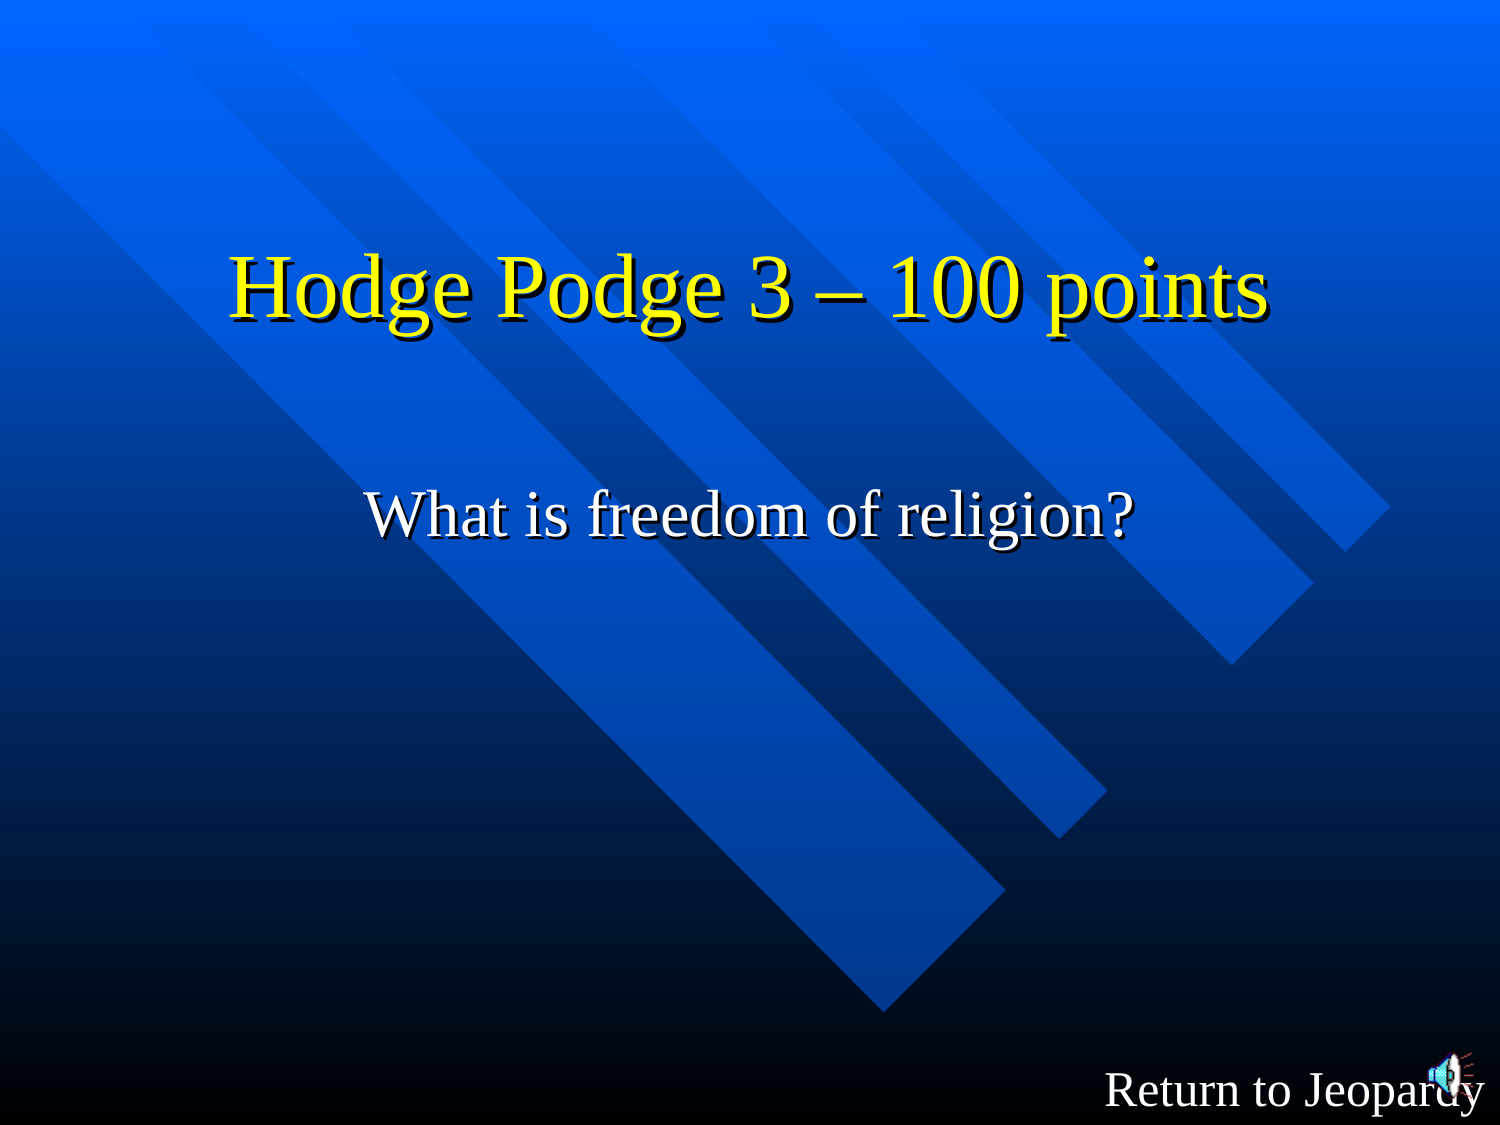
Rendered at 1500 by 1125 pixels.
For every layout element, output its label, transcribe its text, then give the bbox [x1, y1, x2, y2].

title Hodge Podge 3 – 100 points [112, 187, 1388, 375]
subtitle What is freedom of religion? [225, 462, 1276, 751]
picture [1426, 1051, 1477, 1102]
text_box Return to Jeopardy [1089, 1048, 1500, 1125]
